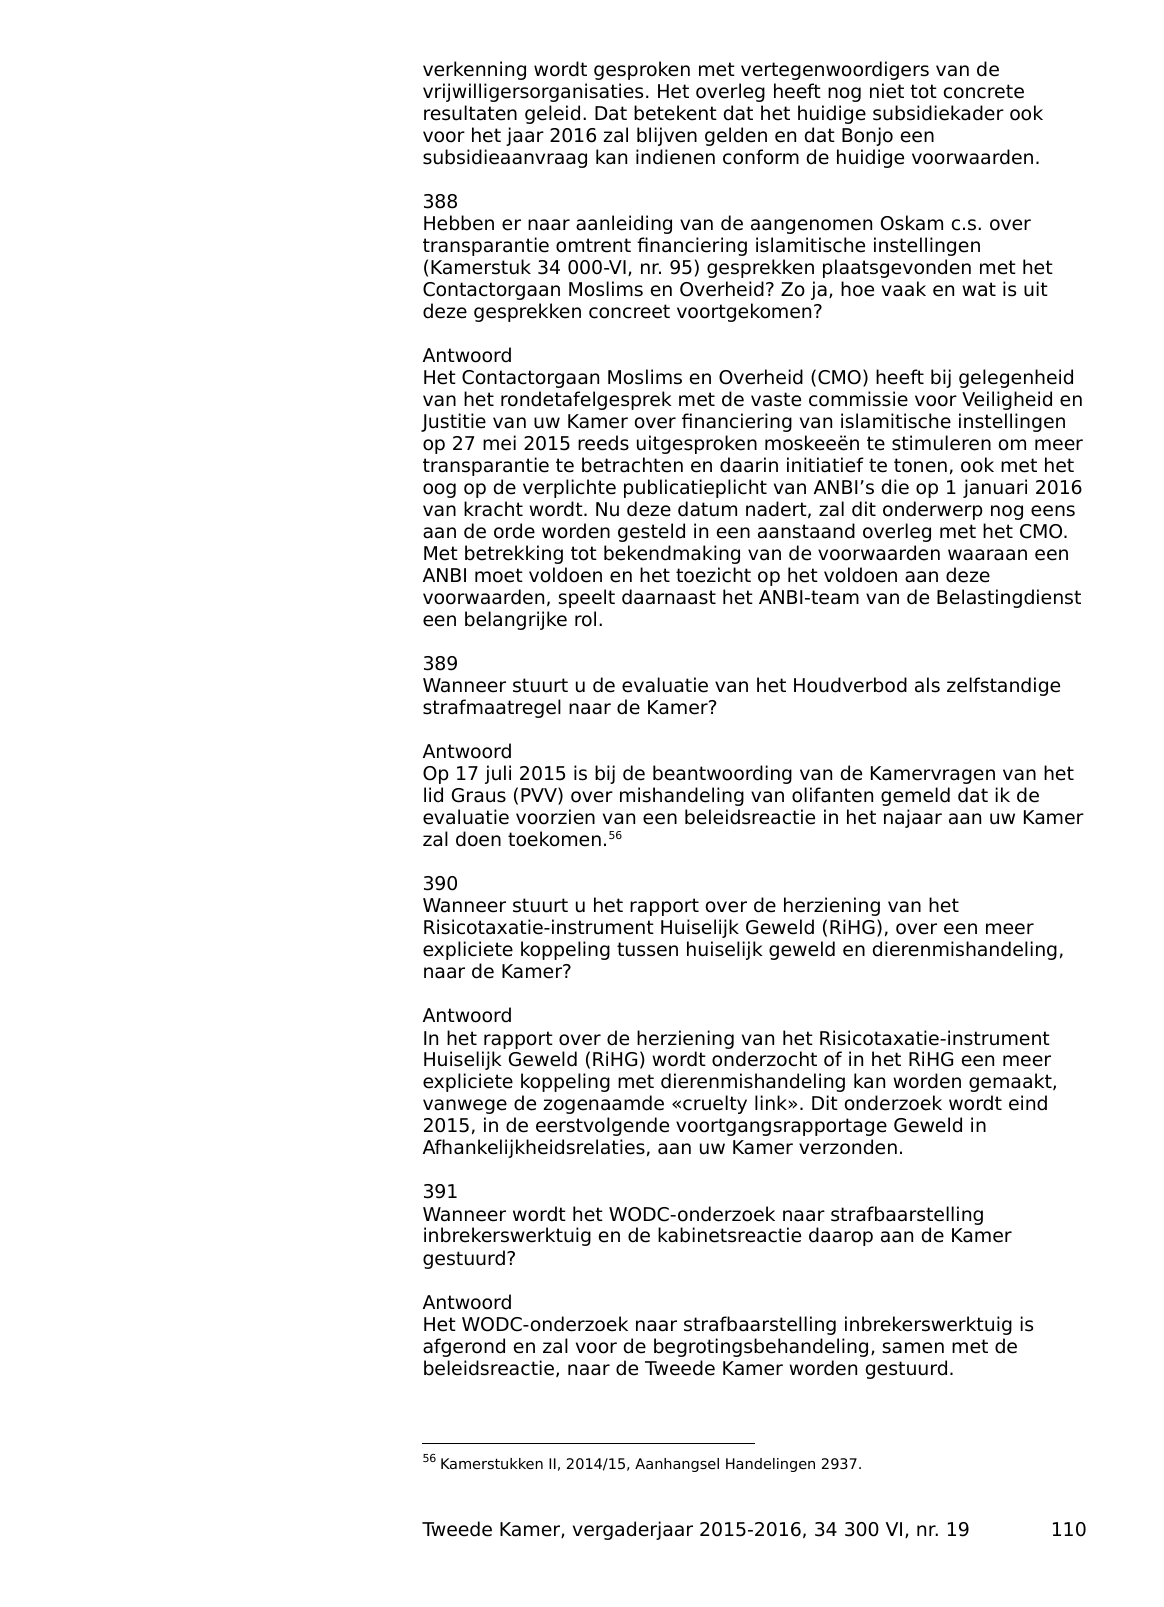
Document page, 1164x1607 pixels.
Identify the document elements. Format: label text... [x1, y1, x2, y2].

text Wanneer wordt het WODC-onderzoek naar strafbaarstelling inbrekerswerktuig en de kabinetsreactie daarop aan de Kamer gestuurd? [422, 1203, 1087, 1269]
text Op 17 juli 2015 is bij de beantwoording van de Kamervragen van het lid Graus (PVV) over mishandeling van olifanten gemeld dat ik de evaluatie voorzien van een beleidsreactie in het najaar aan uw Kamer zal doen toekomen. [422, 763, 1087, 851]
text 388 [422, 191, 1087, 213]
text Antwoord [422, 741, 1087, 763]
text 389 [422, 653, 1087, 675]
text Het Contactorgaan Moslims en Overheid (CMO) heeft bij gelegenheid van het rondetafelgesprek met de vaste commissie voor Veiligheid en Justitie van uw Kamer over financiering van islamitische instellingen op 27 mei 2015 reeds uitgesproken moskeeën te stimuleren om meer transparantie te betrachten en daarin initiatief te tonen, ook met het oog op de verplichte publicatieplicht van ANBI’s die op 1 januari 2016 van kracht wordt. Nu deze datum nadert, zal dit onderwerp nog eens aan de orde worden gesteld in een aanstaand overleg met het CMO. Met betrekking tot bekendmaking van de voorwaarden waaraan een ANBI moet voldoen en het toezicht op het voldoen aan deze voorwaarden, speelt daarnaast het ANBI-team van de Belastingdienst een belangrijke rol. [422, 367, 1087, 631]
text Het WODC-onderzoek naar strafbaarstelling inbrekerswerktuig is afgerond en zal voor de begrotingsbehandeling, samen met de beleidsreactie, naar de Tweede Kamer worden gestuurd. [422, 1313, 1087, 1379]
text 391 [422, 1181, 1087, 1203]
text Wanneer stuurt u het rapport over de herziening van het Risicotaxatie-instrument Huiselijk Geweld (RiHG), over een meer expliciete koppeling tussen huiselijk geweld en dierenmishandeling, naar de Kamer? [422, 895, 1087, 983]
text Antwoord [422, 345, 1087, 367]
text Antwoord [422, 1292, 1087, 1313]
text verkenning wordt gesproken met vertegenwoordigers van de vrijwilligersorganisaties. Het overleg heeft nog niet tot concrete resultaten geleid. Dat betekent dat het huidige subsidiekader ook voor het jaar 2016 zal blijven gelden en dat Bonjo een subsidieaanvraag kan indienen conform de huidige voorwaarden. [422, 59, 1087, 169]
text In het rapport over de herziening van het Risicotaxatie-instrument Huiselijk Geweld (RiHG) wordt onderzocht of in het RiHG een meer expliciete koppeling met dierenmishandeling kan worden gemaakt, vanwege de zogenaamde «cruelty link». Dit onderzoek wordt eind 2015, in de eerstvolgende voortgangsrapportage Geweld in Afhankelijkheidsrelaties, aan uw Kamer verzonden. [422, 1027, 1087, 1159]
text Antwoord [422, 1005, 1087, 1027]
text 390 [422, 873, 1087, 895]
text Wanneer stuurt u de evaluatie van het Houdverbod als zelfstandige strafmaatregel naar de Kamer? [422, 675, 1087, 719]
text Kamerstukken II, 2014/15, Aanhangsel Handelingen 2937. [422, 1452, 1087, 1474]
text Hebben er naar aanleiding van de aangenomen Oskam c.s. over transparantie omtrent financiering islamitische instellingen (Kamerstuk 34 000-VI, nr. 95) gesprekken plaatsgevonden met het Contactorgaan Moslims en Overheid? Zo ja, hoe vaak en wat is uit deze gesprekken concreet voortgekomen? [422, 213, 1087, 323]
